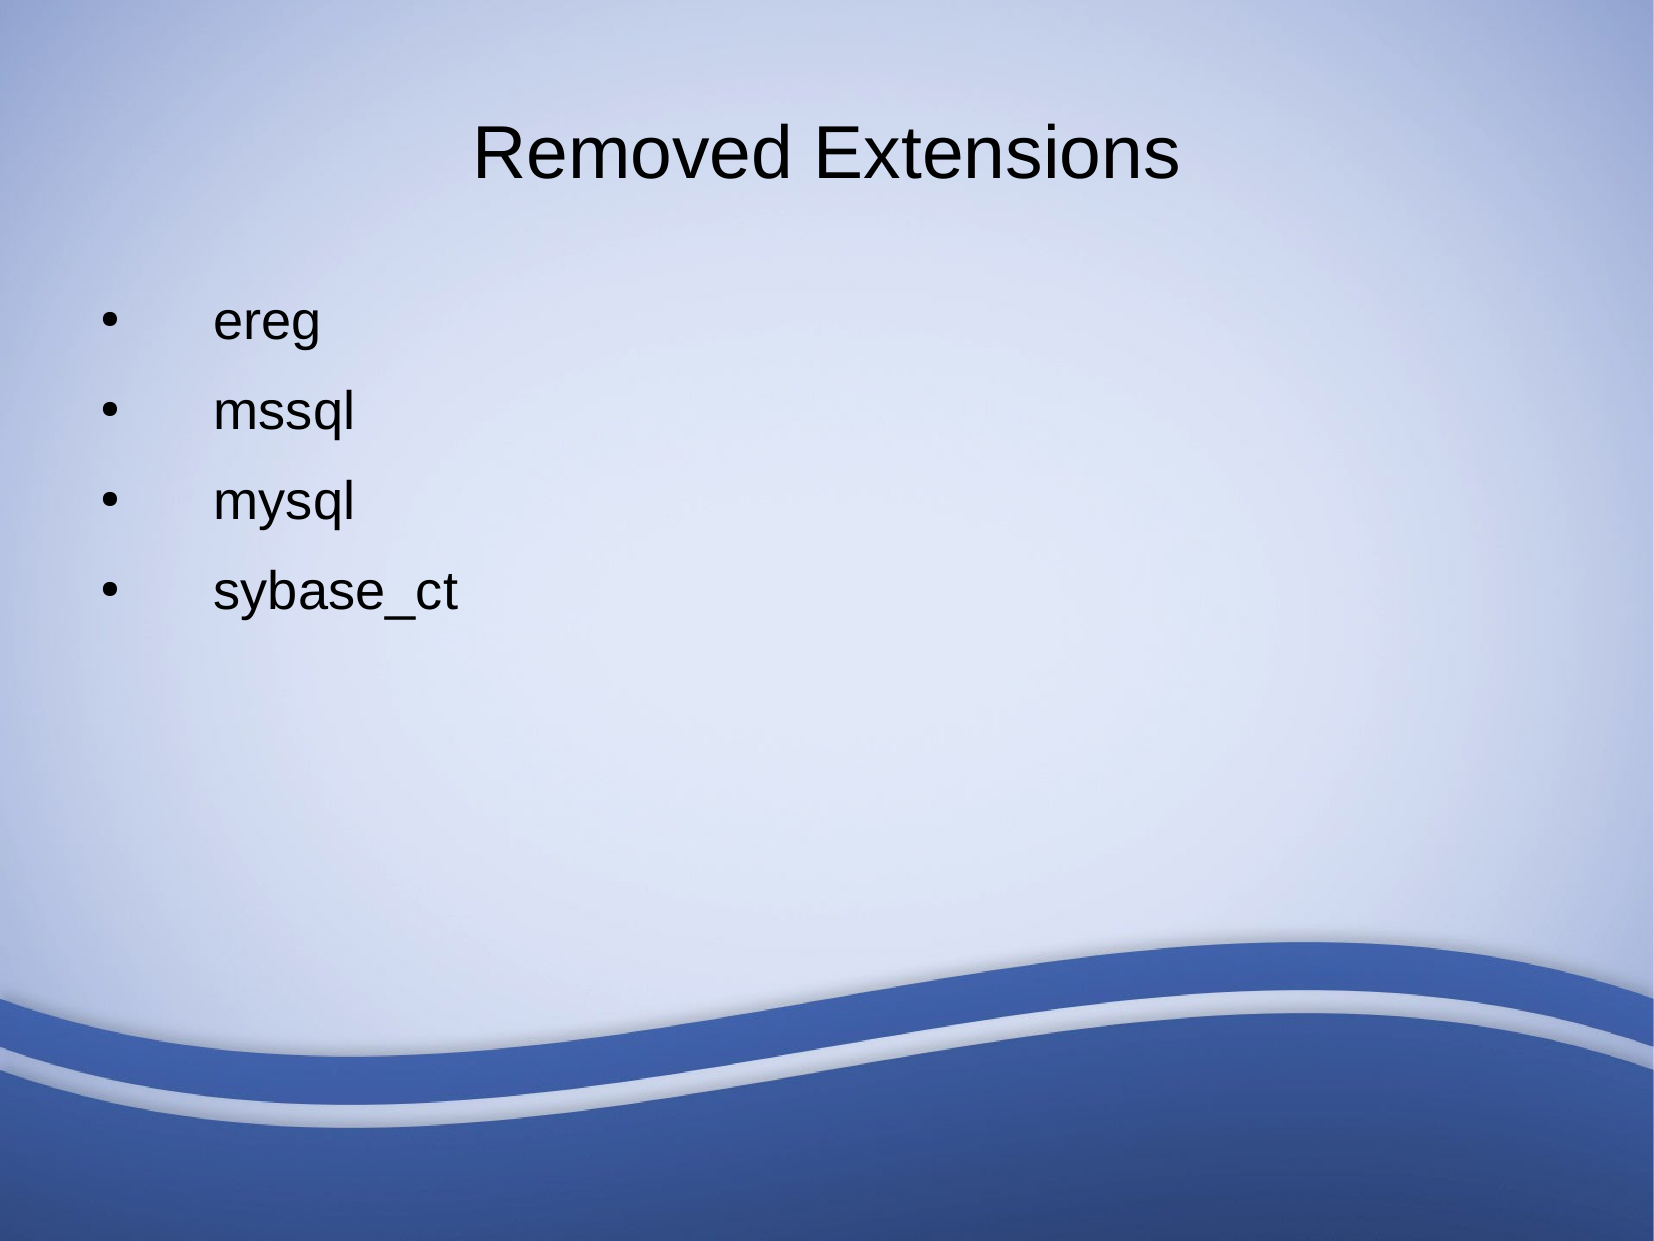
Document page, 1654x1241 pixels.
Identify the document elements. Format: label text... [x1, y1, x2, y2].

picture [0, 0, 1654, 1241]
title Removed Extensions [82, 49, 1571, 257]
list ereg mssql mysql sybase_ct [82, 290, 1571, 1010]
